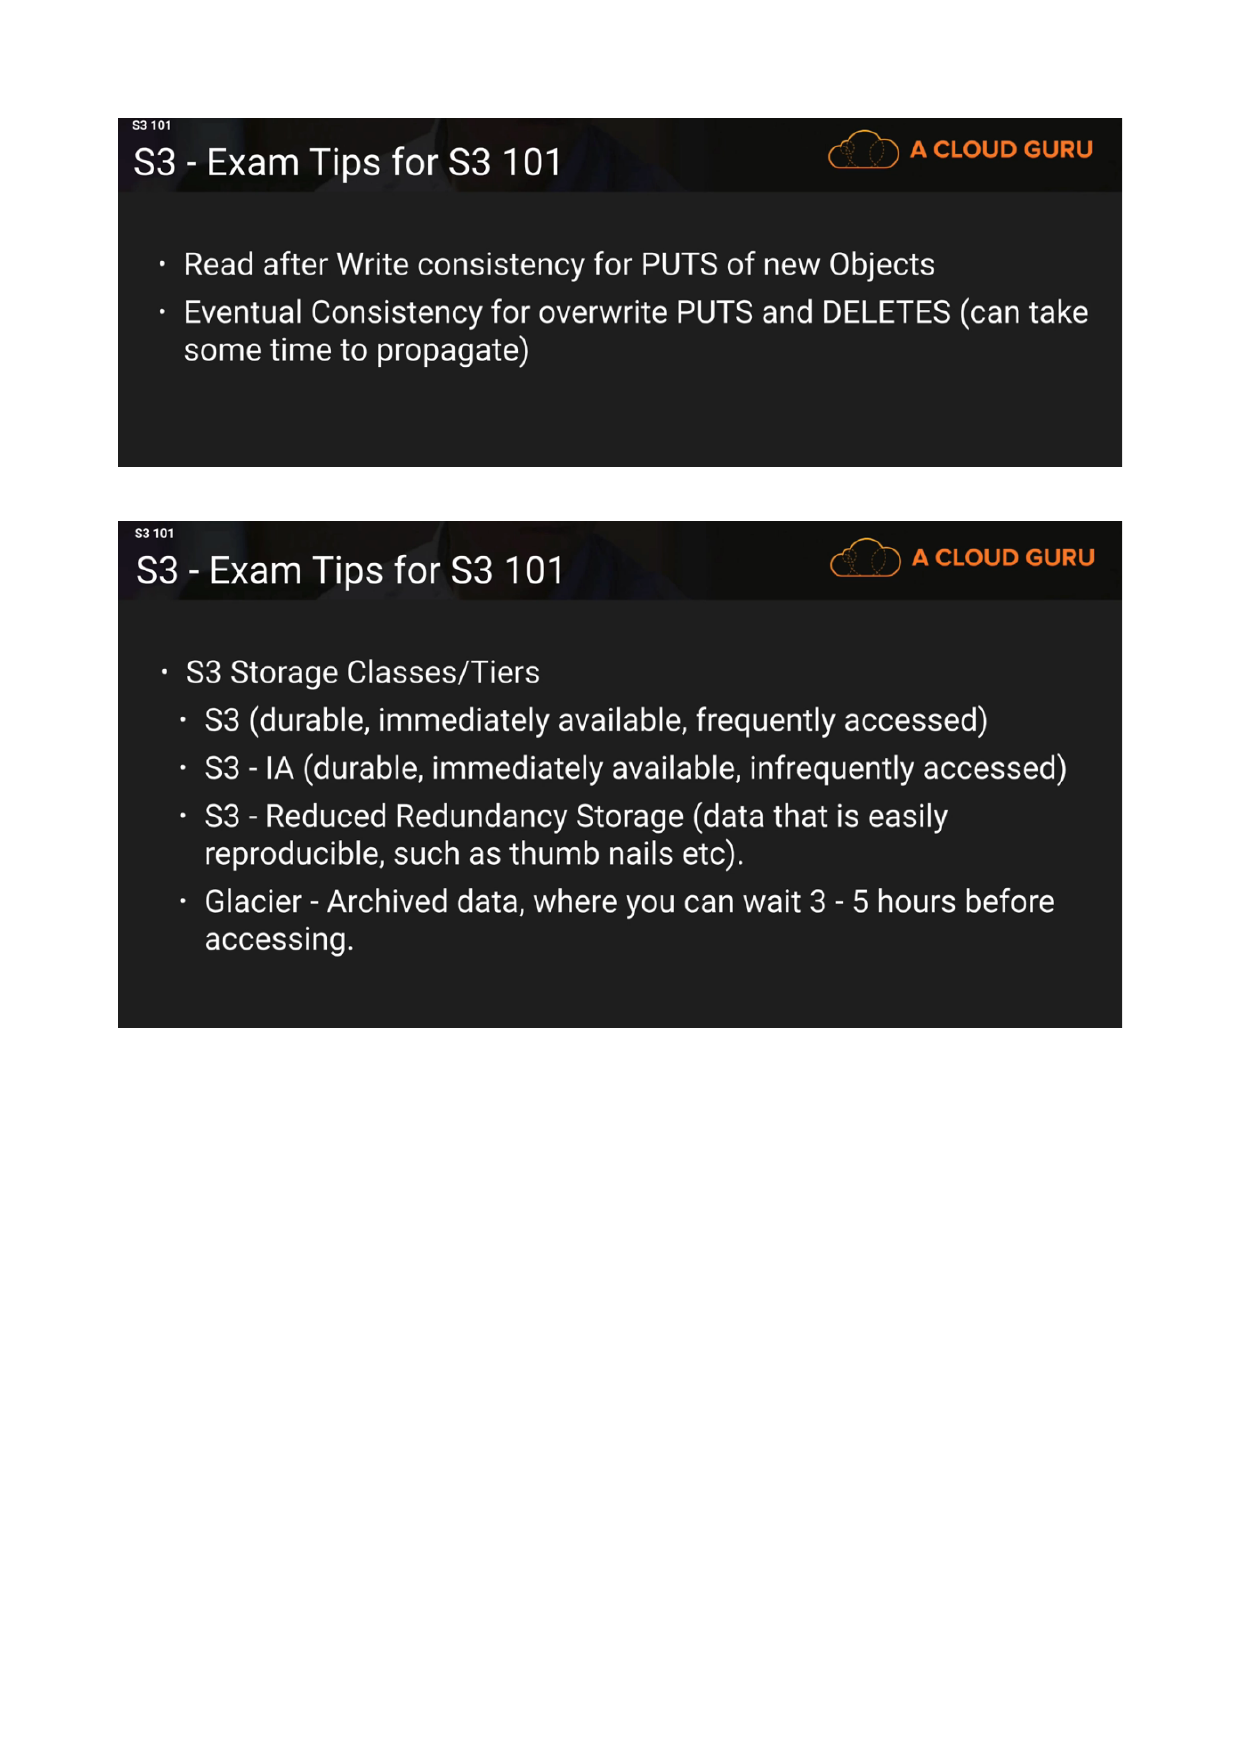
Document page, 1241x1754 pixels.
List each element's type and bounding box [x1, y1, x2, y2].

picture [118, 521, 1123, 1028]
picture [118, 118, 1123, 467]
